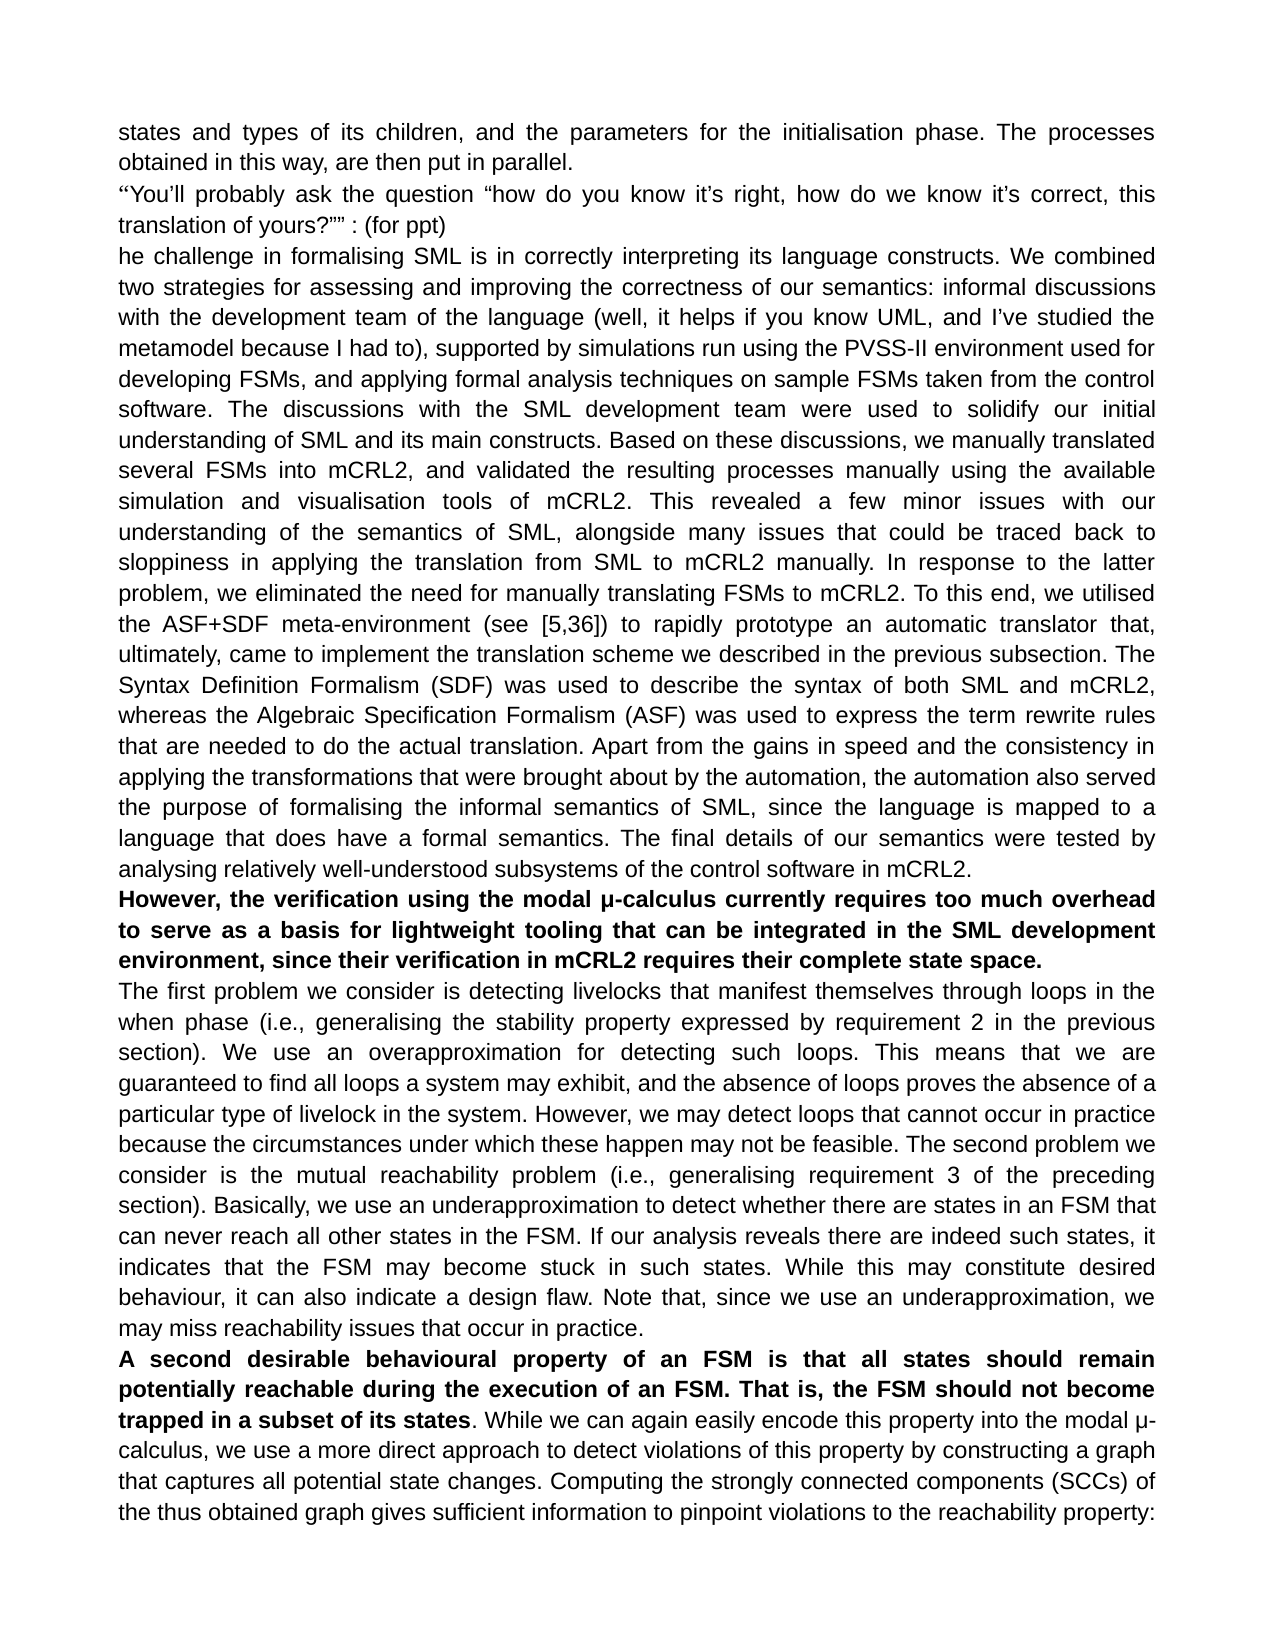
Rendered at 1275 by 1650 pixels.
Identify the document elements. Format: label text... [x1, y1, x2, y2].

text states and types of its children, and the parameters for the initialisation phase. The processes obtained in this way, are then put in parallel. [118, 118, 1157, 176]
text However, the verification using the modal μ-calculus currently requires too much overhead to serve as a basis for lightweight tooling that can be integrated in the SML development environment, since their verification in mCRL2 requires their complete state space. [118, 886, 1157, 974]
text A second desirable behavioural property of an FSM is that all states should remain potentially reachable during the execution of an FSM. That is, the FSM should not become trapped in a subset of its states. While we can again easily encode this property into the modal μ-calculus, we use a more direct approach to detect violations of this property by constructing a graph that captures all potential state changes. Computing the strongly connected components (SCCs) of the thus obtained graph gives sufficient information to pinpoint violations to the reachability property: [118, 1345, 1157, 1525]
text The first problem we consider is detecting livelocks that manifest themselves through loops in the when phase (i.e., generalising the stability property expressed by requirement 2 in the previous section). We use an overapproximation for detecting such loops. This means that we are guaranteed to find all loops a system may exhibit, and the absence of loops proves the absence of a particular type of livelock in the system. However, we may detect loops that cannot occur in practice because the circumstances under which these happen may not be feasible. The second problem we consider is the mutual reachability problem (i.e., generalising requirement 3 of the preceding section). Basically, we use an underapproximation to detect whether there are states in an FSM that can never reach all other states in the FSM. If our analysis reveals there are indeed such states, it indicates that the FSM may become stuck in such states. While this may constitute desired behaviour, it can also indicate a design flaw. Note that, since we use an underapproximation, we may miss reachability issues that occur in practice. [118, 977, 1157, 1341]
text “You’ll probably ask the question “how do you know it’s right, how do we know it’s correct, this translation of yours?”” : (for ppt) [118, 179, 1157, 239]
text he challenge in formalising SML is in correctly interpreting its language constructs. We combined two strategies for assessing and improving the correctness of our semantics: informal discussions with the development team of the language (well, it helps if you know UML, and I’ve studied the metamodel because I had to), supported by simulations run using the PVSS-II environment used for developing FSMs, and applying formal analysis techniques on sample FSMs taken from the control software. The discussions with the SML development team were used to solidify our initial understanding of SML and its main constructs. Based on these discussions, we manually translated several FSMs into mCRL2, and validated the resulting processes manually using the available simulation and visualisation tools of mCRL2. This revealed a few minor issues with our understanding of the semantics of SML, alongside many issues that could be traced back to sloppiness in applying the translation from SML to mCRL2 manually. In response to the latter problem, we eliminated the need for manually translating FSMs to mCRL2. To this end, we utilised the ASF+SDF meta-environment (see [5,36]) to rapidly prototype an automatic translator that, ultimately, came to implement the translation scheme we described in the previous subsection. The Syntax Definition Formalism (SDF) was used to describe the syntax of both SML and mCRL2, whereas the Algebraic Specification Formalism (ASF) was used to express the term rewrite rules that are needed to do the actual translation. Apart from the gains in speed and the consistency in applying the transformations that were brought about by the automation, the automation also served the purpose of formalising the informal semantics of SML, since the language is mapped to a language that does have a formal semantics. The final details of our semantics were tested by analysing relatively well-understood subsystems of the control software in mCRL2. [118, 242, 1157, 882]
